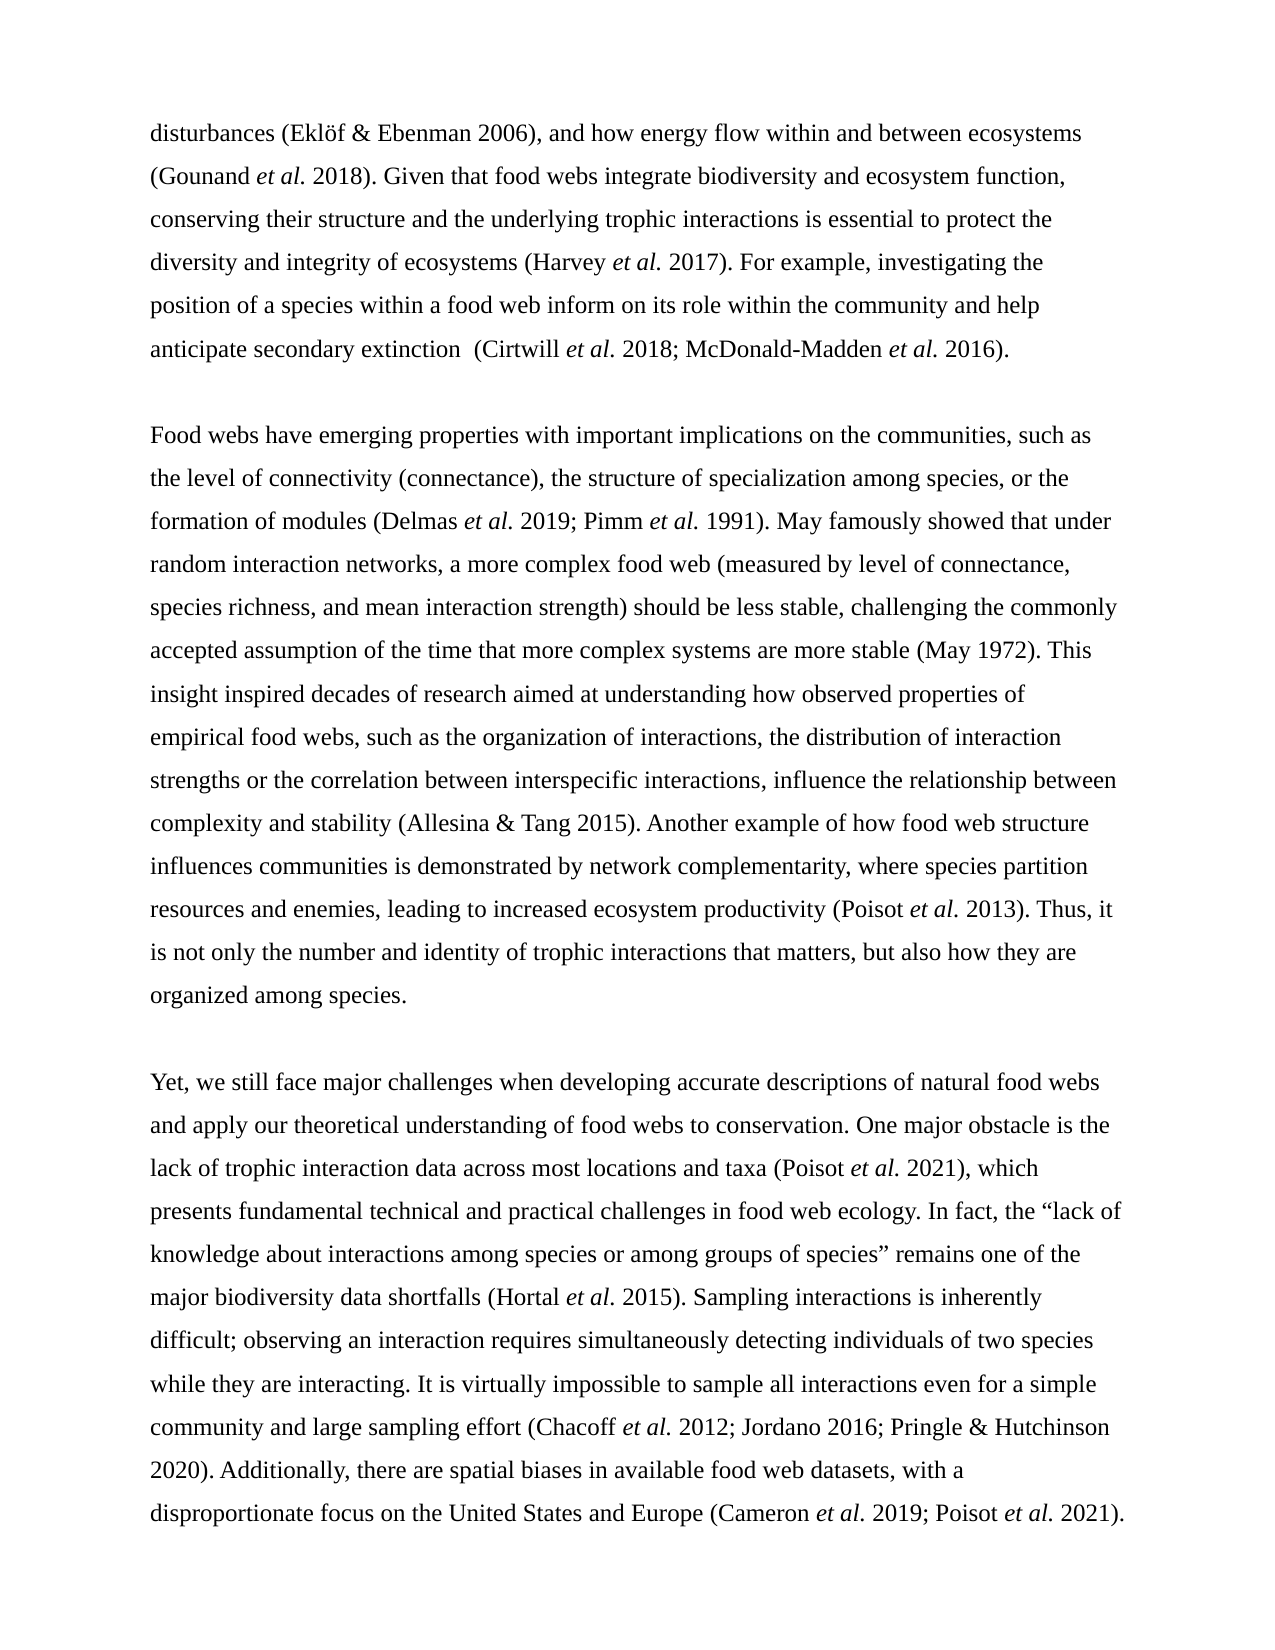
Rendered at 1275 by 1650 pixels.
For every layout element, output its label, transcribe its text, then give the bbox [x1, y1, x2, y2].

text disturbances (Eklöf & Ebenman 2006), and how energy flow within and between ecosystems (Gounand et al. 2018). Given that food webs integrate biodiversity and ecosystem function, conserving their structure and the underlying trophic interactions is essential to protect the diversity and integrity of ecosystems (Harvey et al. 2017). For example, investigating the position of a species within a food web inform on its role within the community and help anticipate secondary extinction (Cirtwill et al. 2018; McDonald-Madden et al. 2016). [150, 118, 1125, 362]
text Food webs have emerging properties with important implications on the communities, such as the level of connectivity (connectance), the structure of specialization among species, or the formation of modules (Delmas et al. 2019; Pimm et al. 1991). May famously showed that under random interaction networks, a more complex food web (measured by level of connectance, species richness, and mean interaction strength) should be less stable, challenging the commonly accepted assumption of the time that more complex systems are more stable (May 1972). This insight inspired decades of research aimed at understanding how observed properties of empirical food webs, such as the organization of interactions, the distribution of interaction strengths or the correlation between interspecific interactions, influence the relationship between complexity and stability (Allesina & Tang 2015). Another example of how food web structure influences communities is demonstrated by network complementarity, where species partition resources and enemies, leading to increased ecosystem productivity (Poisot et al. 2013). Thus, it is not only the number and identity of trophic interactions that matters, but also how they are organized among species. [150, 420, 1125, 1009]
text Yet, we still face major challenges when developing accurate descriptions of natural food webs and apply our theoretical understanding of food webs to conservation. One major obstacle is the lack of trophic interaction data across most locations and taxa (Poisot et al. 2021), which presents fundamental technical and practical challenges in food web ecology. In fact, the “lack of knowledge about interactions among species or among groups of species” remains one of the major biodiversity data shortfalls (Hortal et al. 2015). Sampling interactions is inherently difficult; observing an interaction requires simultaneously detecting individuals of two species while they are interacting. It is virtually impossible to sample all interactions even for a simple community and large sampling effort (Chacoff et al. 2012; Jordano 2016; Pringle & Hutchinson 2020). Additionally, there are spatial biases in available food web datasets, with a disproportionate focus on the United States and Europe (Cameron et al. 2019; Poisot et al. 2021). [150, 1067, 1125, 1527]
